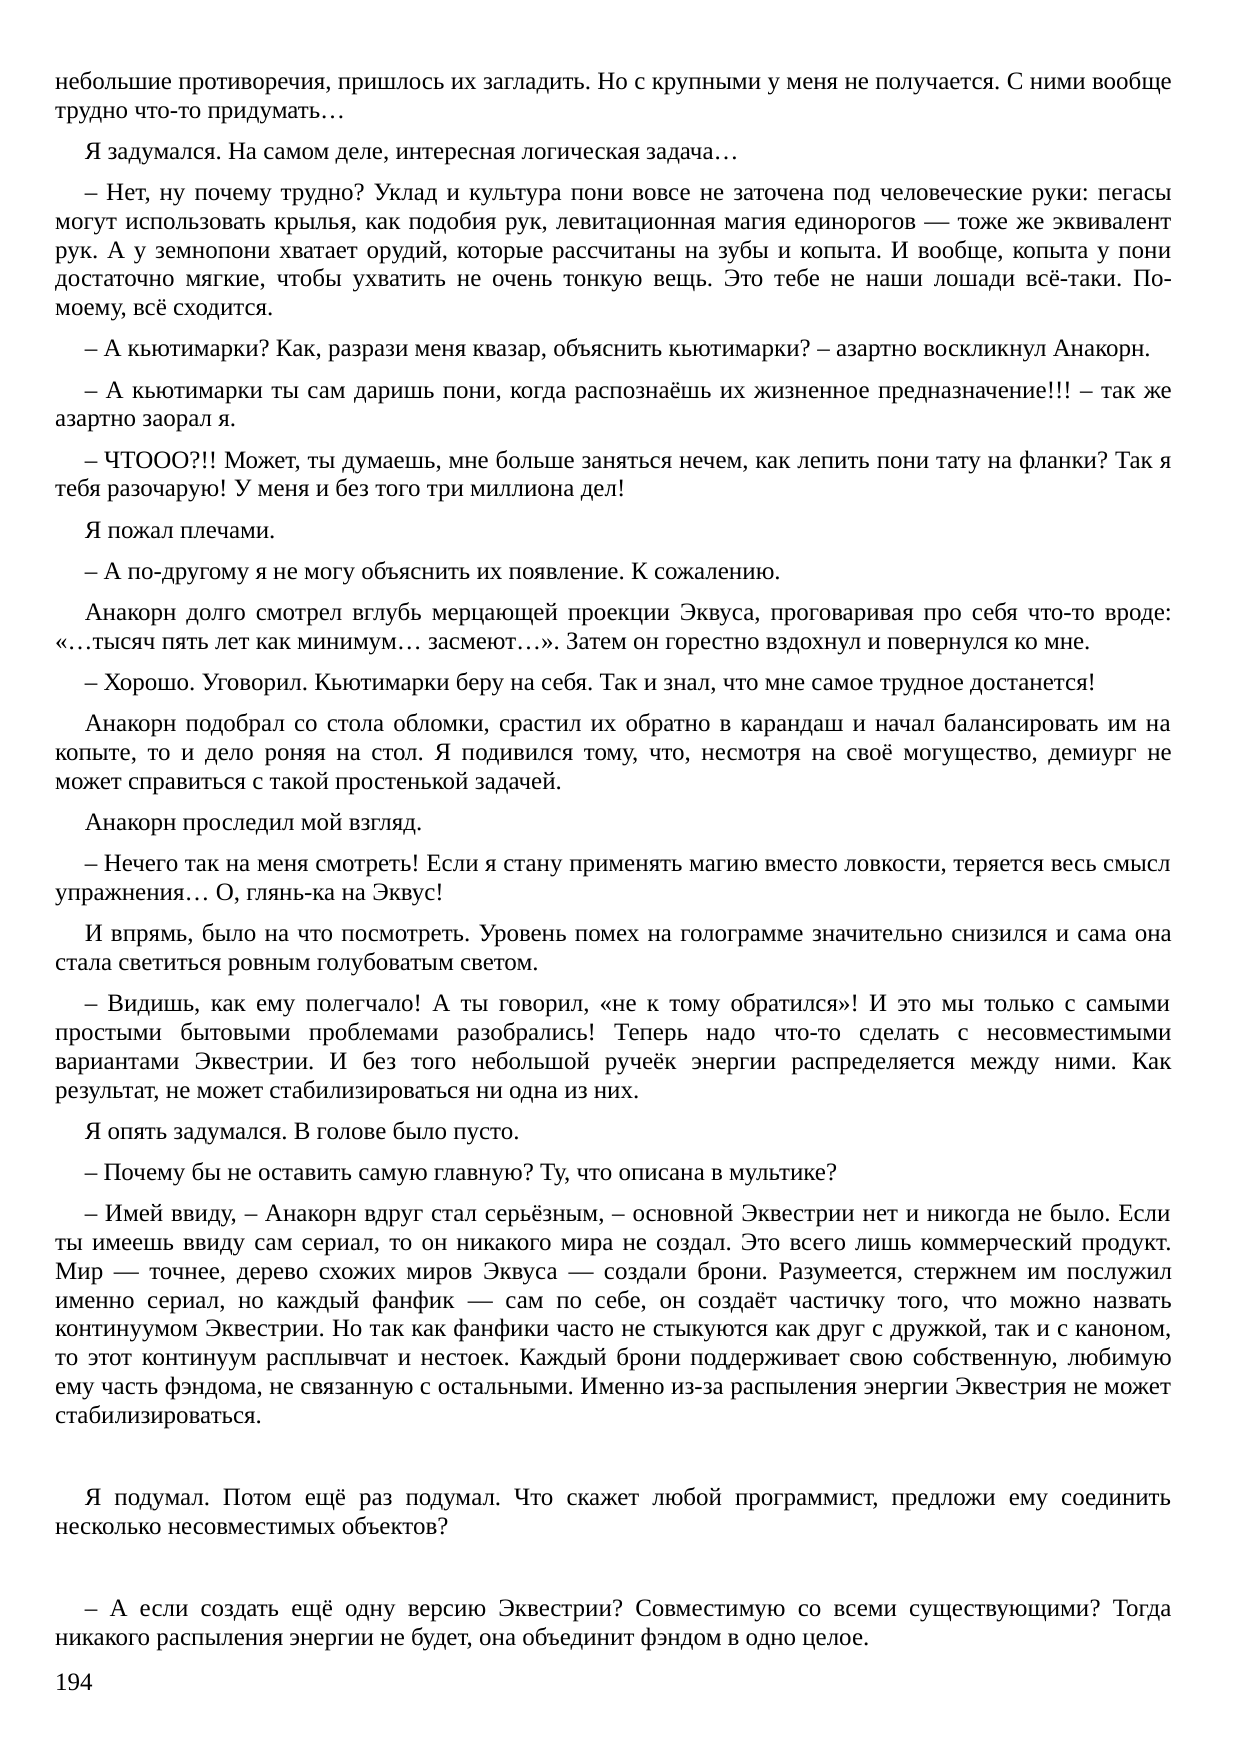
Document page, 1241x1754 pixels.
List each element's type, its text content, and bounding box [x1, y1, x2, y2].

text – Видишь, как ему полегчало! А ты говорил, «не к тому обратился»! И это мы только с самыми простыми бытовыми проблемами разобрались! Теперь надо что-то сделать с несовместимыми вариантами Эквестрии. И без того небольшой ручеёк энергии распределяется между ними. Как результат, не может стабилизироваться ни одна из них. [55, 988, 1173, 1103]
text Я опять задумался. В голове было пусто. [55, 1116, 1173, 1145]
text Я задумался. На самом деле, интересная логическая задача… [55, 136, 1173, 165]
text И впрямь, было на что посмотреть. Уровень помех на голограмме значительно снизился и сама она стала светиться ровным голубоватым светом. [55, 918, 1173, 976]
text Анакорн подобрал со стола обломки, срастил их обратно в карандаш и начал балансировать им на копыте, то и дело роняя на стол. Я подивился тому, что, несмотря на своё могущество, демиург не может справиться с такой простенькой задачей. [55, 708, 1173, 795]
text Анакорн долго смотрел вглубь мерцающей проекции Эквуса, проговаривая про себя что-то вроде: «…тысяч пять лет как минимум… засмеют…». Затем он горестно вздохнул и повернулся ко мне. [55, 597, 1173, 655]
text – ЧТООО?!! Может, ты думаешь, мне больше заняться нечем, как лепить пони тату на фланки? Так я тебя разочарую! У меня и без того три миллиона дел! [55, 445, 1173, 502]
text – А кьютимарки? Как, разрази меня квазар, объяснить кьютимарки? – азартно воскликнул Анакорн. [55, 333, 1173, 362]
text – Почему бы не оставить самую главную? Ту, что описана в мультике? [55, 1157, 1173, 1186]
text – Нет, ну почему трудно? Уклад и культура пони вовсе не заточена под человеческие руки: пегасы могут использовать крылья, как подобия рук, левитационная магия единорогов — тоже же эквивалент рук. А у земнопони хватает орудий, которые рассчитаны на зубы и копыта. И вообще, копыта у пони достаточно мягкие, чтобы ухватить не очень тонкую вещь. Это тебе не наши лошади всё-таки. По-моему, всё сходится. [55, 177, 1173, 321]
text Я пожал плечами. [55, 515, 1173, 543]
text Анакорн проследил мой взгляд. [55, 807, 1173, 836]
text – А по-другому я не могу объяснить их появление. К сожалению. [55, 556, 1173, 585]
text – Имей ввиду, – Анакорн вдруг стал серьёзным, – основной Эквестрии нет и никогда не было. Если ты имеешь ввиду сам сериал, то он никакого мира не создал. Это всего лишь коммерческий продукт. Мир — точнее, дерево схожих миров Эквуса — создали брони. Разумеется, стержнем им послужил именно сериал, но каждый фанфик — сам по себе, он создаёт частичку того, что можно назвать континуумом Эквестрии. Но так как фанфики часто не стыкуются как друг с дружкой, так и с каноном, то этот континуум расплывчат и нестоек. Каждый брони поддерживает свою собственную, любимую ему часть фэндома, не связанную с остальными. Именно из-за распыления энергии Эквестрия не может стабилизироваться. [55, 1198, 1173, 1428]
text – Нечего так на меня смотреть! Если я стану применять магию вместо ловкости, теряется весь смысл упражнения… О, глянь-ка на Эквус! [55, 848, 1173, 906]
text небольшие противоречия, пришлось их загладить. Но с крупными у меня не получается. С ними вообще трудно что-то придумать… [55, 66, 1173, 123]
text – Хорошо. Уговорил. Кьютимарки беру на себя. Так и знал, что мне самое трудное достанется! [55, 667, 1173, 696]
text – А если создать ещё одну версию Эквестрии? Совместимую со всеми существующими? Тогда никакого распыления энергии не будет, она объединит фэндом в одно целое. [55, 1593, 1173, 1651]
text – А кьютимарки ты сам даришь пони, когда распознаёшь их жизненное предназначение!!! – так же азартно заорал я. [55, 375, 1173, 432]
text Я подумал. Потом ещё раз подумал. Что скажет любой программист, предложи ему соединить несколько несовместимых объектов? [55, 1482, 1173, 1540]
